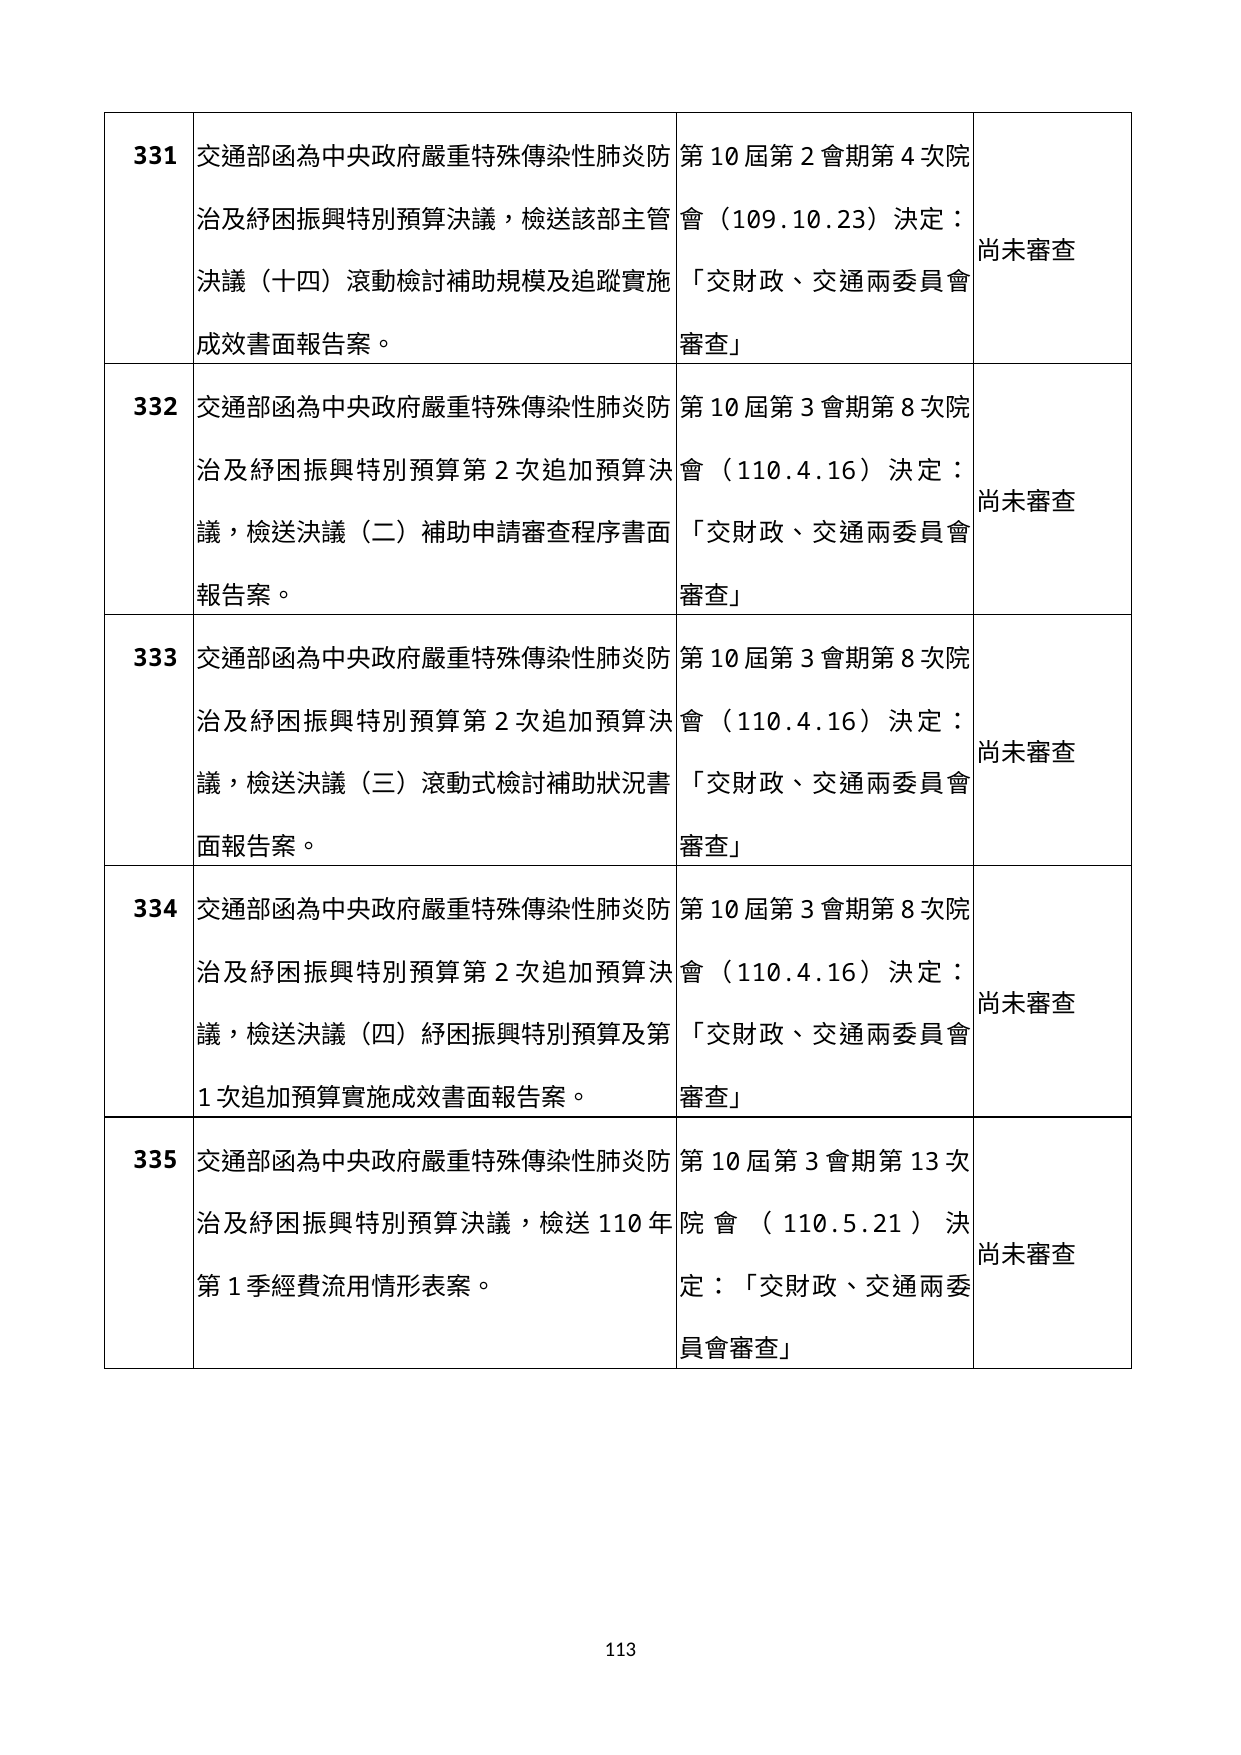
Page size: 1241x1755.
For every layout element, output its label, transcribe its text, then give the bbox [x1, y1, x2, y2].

table_cell [105, 364, 193, 614]
table_cell 第10屆第3會期第8次院會（110.4.16）決定：「交財政、交通兩委員會審查」 [677, 364, 973, 614]
table_cell [1132, 1116, 1136, 1367]
table_cell [1132, 614, 1136, 865]
table_cell 交通部函為中央政府嚴重特殊傳染性肺炎防治及紓困振興特別預算第2次追加預算決議，檢送決議（二）補助申請審查程序書面報告案。 [194, 364, 676, 614]
table_cell [1132, 112, 1136, 363]
table_cell 尚未審查 [974, 364, 1131, 614]
table_cell 第10屆第2會期第4次院會（109.10.23）決定：「交財政、交通兩委員會審查」 [677, 113, 973, 363]
table_cell [1132, 865, 1136, 1116]
table_cell 交通部函為中央政府嚴重特殊傳染性肺炎防治及紓困振興特別預算第2次追加預算決議，檢送決議（四）紓困振興特別預算及第1次追加預算實施成效書面報告案。 [194, 866, 676, 1116]
table_cell 尚未審查 [974, 615, 1131, 865]
table_cell 交通部函為中央政府嚴重特殊傳染性肺炎防治及紓困振興特別預算決議，檢送該部主管決議（十四）滾動檢討補助規模及追蹤實施成效書面報告案。 [194, 113, 676, 363]
table_cell [105, 866, 193, 1116]
table_cell 第10屆第3會期第13次院會（110.5.21）決定：「交財政、交通兩委員會審查」 [677, 1118, 973, 1367]
table_cell 交通部函為中央政府嚴重特殊傳染性肺炎防治及紓困振興特別預算決議，檢送110年第1季經費流用情形表案。 [194, 1118, 676, 1367]
table_cell 尚未審查 [974, 113, 1131, 363]
table_cell [105, 615, 193, 865]
table_cell [1132, 363, 1136, 614]
table_cell 交通部函為中央政府嚴重特殊傳染性肺炎防治及紓困振興特別預算第2次追加預算決議，檢送決議（三）滾動式檢討補助狀況書面報告案。 [194, 615, 676, 865]
table_cell [105, 1118, 193, 1367]
table_cell 第10屆第3會期第8次院會（110.4.16）決定：「交財政、交通兩委員會審查」 [677, 866, 973, 1116]
table_cell [105, 113, 193, 363]
table_cell 第10屆第3會期第8次院會（110.4.16）決定：「交財政、交通兩委員會審查」 [677, 615, 973, 865]
table_cell 尚未審查 [974, 1118, 1131, 1367]
table_cell 尚未審查 [974, 866, 1131, 1116]
